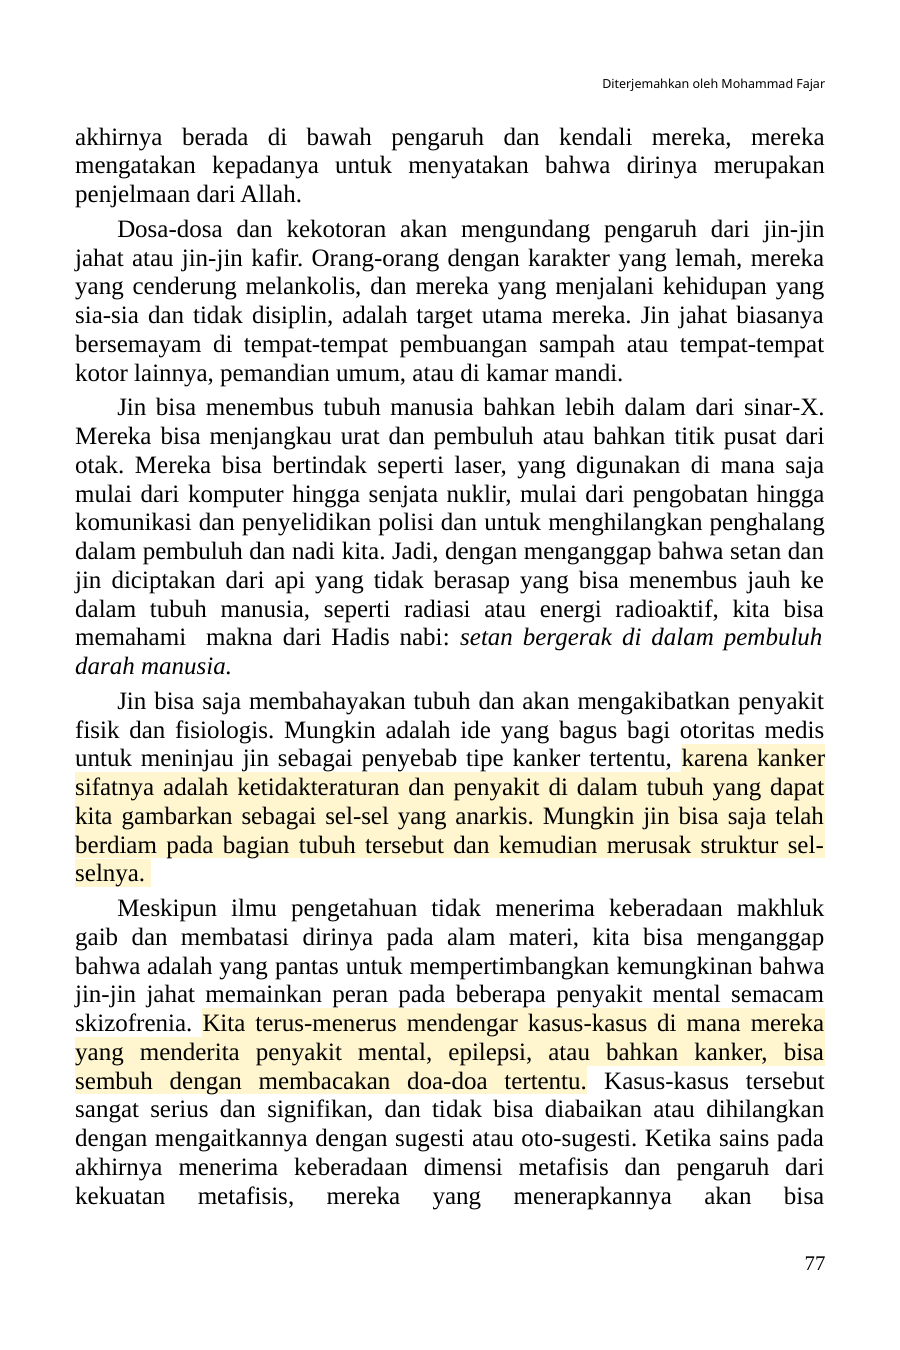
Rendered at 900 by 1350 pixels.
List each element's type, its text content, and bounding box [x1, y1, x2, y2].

text akhirnya berada di bawah pengaruh dan kendali mereka, mereka mengatakan kepadanya untuk menyatakan bahwa dirinya merupakan penjelmaan dari Allah. [75, 122, 825, 208]
text Jin bisa menembus tubuh manusia bahkan lebih dalam dari sinar-X. Mereka bisa menjangkau urat dan pembuluh atau bahkan titik pusat dari otak. Mereka bisa bertindak seperti laser, yang digunakan di mana saja mulai dari komputer hingga senjata nuklir, mulai dari pengobatan hingga komunikasi dan penyelidikan polisi dan untuk menghilangkan penghalang dalam pembuluh dan nadi kita. Jadi, dengan menganggap bahwa setan dan jin diciptakan dari api yang tidak berasap yang bisa menembus jauh ke dalam tubuh manusia, seperti radiasi atau energi radioaktif, kita bisa memahami makna dari Hadis nabi: setan bergerak di dalam pembuluh darah manusia. [75, 392, 825, 680]
text Dosa-dosa dan kekotoran akan mengundang pengaruh dari jin-jin jahat atau jin-jin kafir. Orang-orang dengan karakter yang lemah, mereka yang cenderung melankolis, dan mereka yang menjalani kehidupan yang sia-sia dan tidak disiplin, adalah target utama mereka. Jin jahat biasanya bersemayam di tempat-tempat pembuangan sampah atau tempat-tempat kotor lainnya, pemandian umum, atau di kamar mandi. [75, 214, 825, 386]
text Meskipun ilmu pengetahuan tidak menerima keberadaan makhluk gaib dan membatasi dirinya pada alam materi, kita bisa menganggap bahwa adalah yang pantas untuk mempertimbangkan kemungkinan bahwa jin-jin jahat memainkan peran pada beberapa penyakit mental semacam skizofrenia. Kita terus-menerus mendengar kasus-kasus di mana mereka yang menderita penyakit mental, epilepsi, atau bahkan kanker, bisa sembuh dengan membacakan doa-doa tertentu. Kasus-kasus tersebut sangat serius dan signifikan, dan tidak bisa diabaikan atau dihilangkan dengan mengaitkannya dengan sugesti atau oto-sugesti. Ketika sains pada akhirnya menerima keberadaan dimensi metafisis dan pengaruh dari kekuatan metafisis, mereka yang menerapkannya akan bisa [75, 893, 825, 1209]
text Jin bisa saja membahayakan tubuh dan akan mengakibatkan penyakit fisik dan fisiologis. Mungkin adalah ide yang bagus bagi otoritas medis untuk meninjau jin sebagai penyebab tipe kanker tertentu, karena kanker sifatnya adalah ketidakteraturan dan penyakit di dalam tubuh yang dapat kita gambarkan sebagai sel-sel yang anarkis. Mungkin jin bisa saja telah berdiam pada bagian tubuh tersebut dan kemudian merusak struktur sel-selnya. [75, 686, 825, 887]
